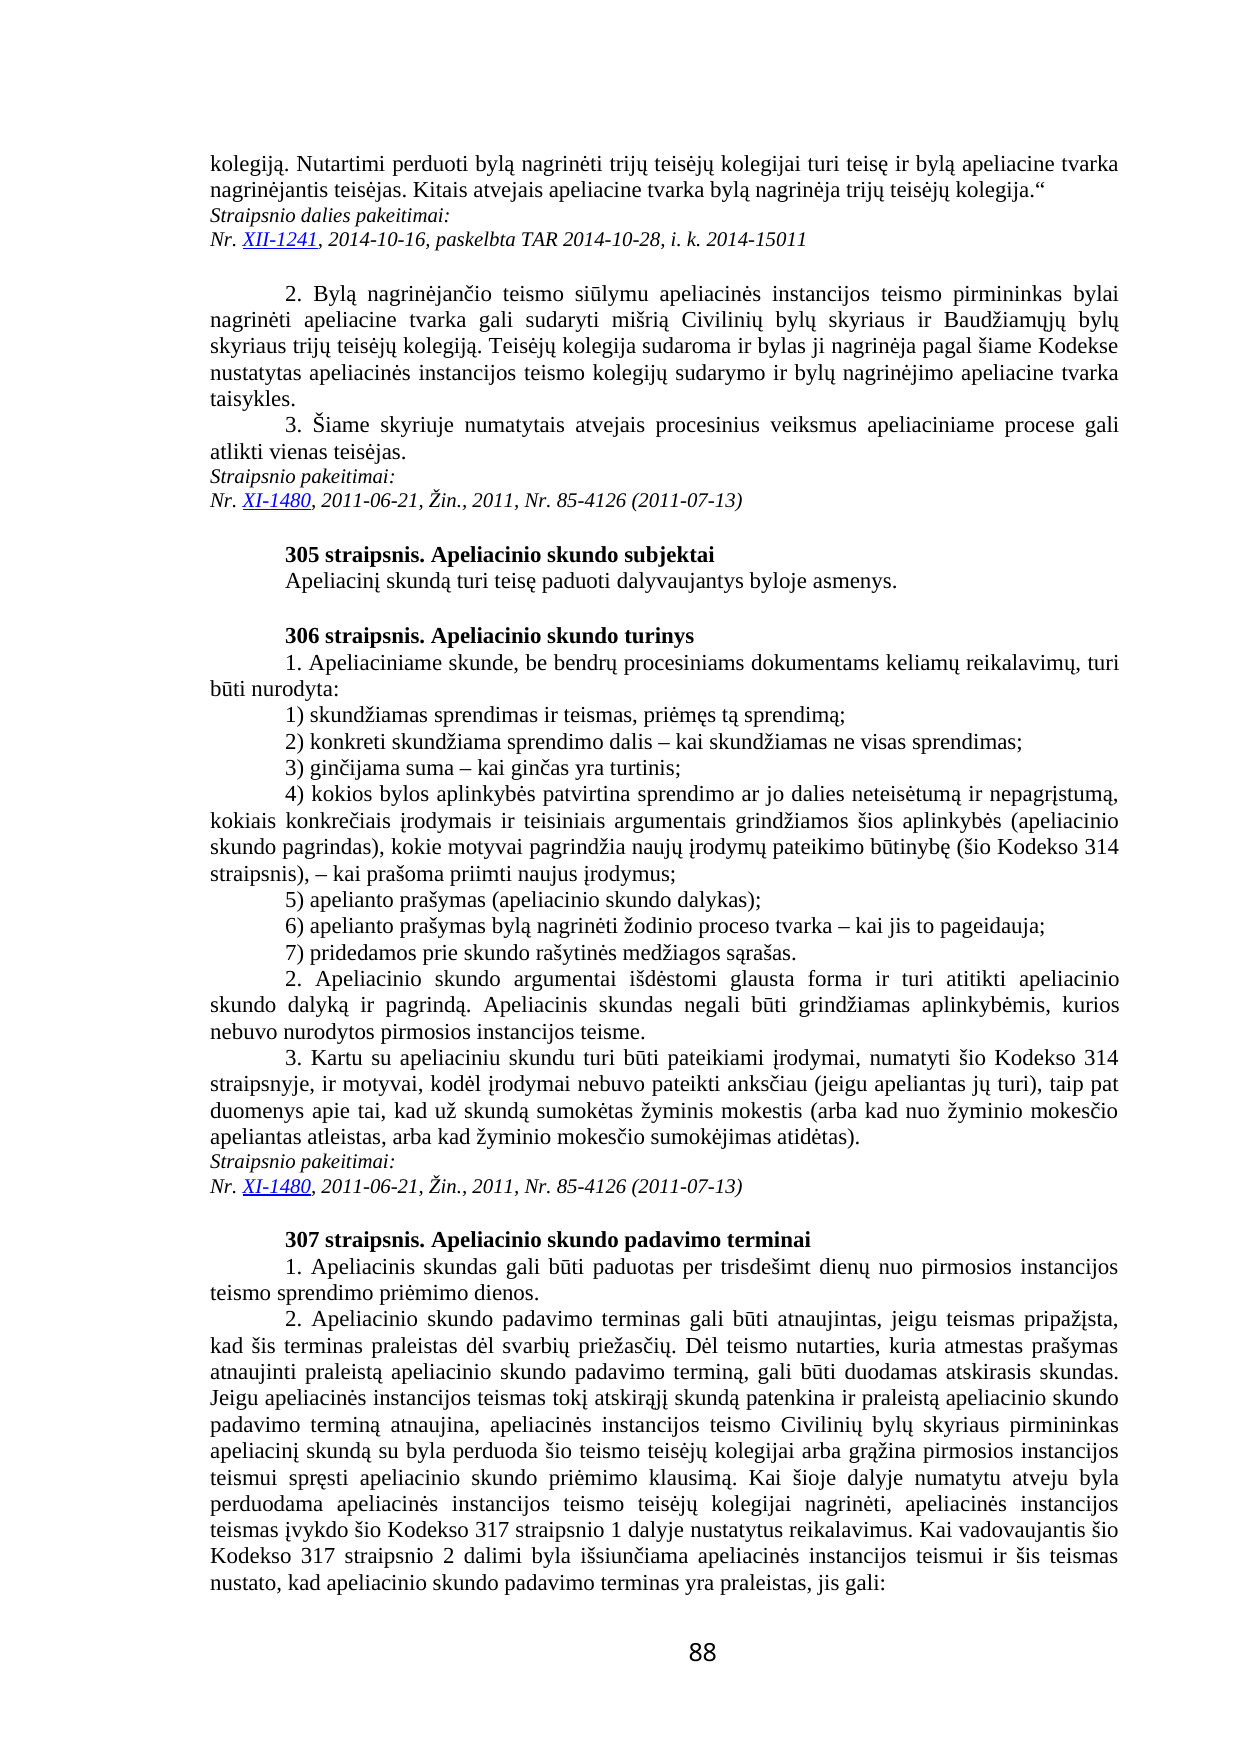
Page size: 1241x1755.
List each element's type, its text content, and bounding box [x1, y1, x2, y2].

text 306 straipsnis. Apeliacinio skundo turinys [210, 622, 1120, 649]
text 2. Apeliacinio skundo argumentai išdėstomi glausta forma ir turi atitikti apeliacinio skundo dalyką ir pagrindą. Apeliacinis skundas negali būti grindžiamas aplinkybėmis, kurios nebuvo nurodytos pirmosios instancijos teisme. [210, 965, 1120, 1044]
text 2) konkreti skundžiama sprendimo dalis – kai skundžiamas ne visas sprendimas; [210, 728, 1120, 754]
text 1. Apeliacinis skundas gali būti paduotas per trisdešimt dienų nuo pirmosios instancijos teismo sprendimo priėmimo dienos. [210, 1253, 1120, 1305]
text 4) kokios bylos aplinkybės patvirtina sprendimo ar jo dalies neteisėtumą ir nepagrįstumą, kokiais konkrečiais įrodymais ir teisiniais argumentais grindžiamos šios aplinkybės (apeliacinio skundo pagrindas), kokie motyvai pagrindžia naujų įrodymų pateikimo būtinybę (šio Kodekso 314 straipsnis), – kai prašoma priimti naujus įrodymus; [210, 781, 1120, 886]
text 7) pridedamos prie skundo rašytinės medžiagos sąrašas. [210, 939, 1120, 965]
text 3. Kartu su apeliaciniu skundu turi būti pateikiami įrodymai, numatyti šio Kodekso 314 straipsnyje, ir motyvai, kodėl įrodymai nebuvo pateikti anksčiau (jeigu apeliantas jų turi), taip pat duomenys apie tai, kad už skundą sumokėtas žyminis mokestis (arba kad nuo žyminio mokesčio apeliantas atleistas, arba kad žyminio mokesčio sumokėjimas atidėtas). [210, 1044, 1120, 1149]
text 1) skundžiamas sprendimas ir teismas, priėmęs tą sprendimą; [210, 701, 1120, 728]
text Nr. XII-1241, 2014-10-16, paskelbta TAR 2014-10-28, i. k. 2014-15011 [210, 227, 1120, 251]
text 1. Apeliaciniame skunde, be bendrų procesiniams dokumentams keliamų reikalavimų, turi būti nurodyta: [210, 649, 1120, 701]
text Straipsnio pakeitimai: [210, 464, 1120, 488]
text Apeliacinį skundą turi teisę paduoti dalyvaujantys byloje asmenys. [210, 567, 1120, 594]
text 6) apelianto prašymas bylą nagrinėti žodinio proceso tvarka – kai jis to pageidauja; [210, 912, 1120, 939]
text kolegiją. Nutartimi perduoti bylą nagrinėti trijų teisėjų kolegijai turi teisę ir bylą apeliacine tvarka nagrinėjantis teisėjas. Kitais atvejais apeliacine tvarka bylą nagrinėja trijų teisėjų kolegija.“ [210, 150, 1120, 203]
text Nr. XI-1480, 2011-06-21, Žin., 2011, Nr. 85-4126 (2011-07-13) [210, 488, 1120, 512]
text 3. Šiame skyriuje numatytais atvejais procesinius veiksmus apeliaciniame procese gali atlikti vienas teisėjas. [210, 411, 1120, 464]
text Nr. XI-1480, 2011-06-21, Žin., 2011, Nr. 85-4126 (2011-07-13) [210, 1173, 1120, 1198]
text 305 straipsnis. Apeliacinio skundo subjektai [210, 541, 1120, 567]
text Straipsnio pakeitimai: [210, 1149, 1120, 1173]
text 3) ginčijama suma – kai ginčas yra turtinis; [210, 754, 1120, 781]
text 5) apelianto prašymas (apeliacinio skundo dalykas); [210, 886, 1120, 912]
text 307 straipsnis. Apeliacinio skundo padavimo terminai [210, 1226, 1120, 1253]
text 2. Apeliacinio skundo padavimo terminas gali būti atnaujintas, jeigu teismas pripažįsta, kad šis terminas praleistas dėl svarbių priežasčių. Dėl teismo nutarties, kuria atmestas prašymas atnaujinti praleistą apeliacinio skundo padavimo terminą, gali būti duodamas atskirasis skundas. Jeigu apeliacinės instancijos teismas tokį atskirąjį skundą patenkina ir praleistą apeliacinio skundo padavimo terminą atnaujina, apeliacinės instancijos teismo Civilinių bylų skyriaus pirmininkas apeliacinį skundą su byla perduoda šio teismo teisėjų kolegijai arba grąžina pirmosios instancijos teismui spręsti apeliacinio skundo priėmimo klausimą. Kai šioje dalyje numatytu atveju byla perduodama apeliacinės instancijos teismo teisėjų kolegijai nagrinėti, apeliacinės instancijos teismas įvykdo šio Kodekso 317 straipsnio 1 dalyje nustatytus reikalavimus. Kai vadovaujantis šio Kodekso 317 straipsnio 2 dalimi byla išsiunčiama apeliacinės instancijos teismui ir šis teismas nustato, kad apeliacinio skundo padavimo terminas yra praleistas, jis gali: [210, 1305, 1120, 1595]
text Straipsnio dalies pakeitimai: [210, 203, 1120, 227]
text 2. Bylą nagrinėjančio teismo siūlymu apeliacinės instancijos teismo pirmininkas bylai nagrinėti apeliacine tvarka gali sudaryti mišrią Civilinių bylų skyriaus ir Baudžiamųjų bylų skyriaus trijų teisėjų kolegiją. Teisėjų kolegija sudaroma ir bylas ji nagrinėja pagal šiame Kodekse nustatytas apeliacinės instancijos teismo kolegijų sudarymo ir bylų nagrinėjimo apeliacine tvarka taisykles. [210, 279, 1120, 411]
